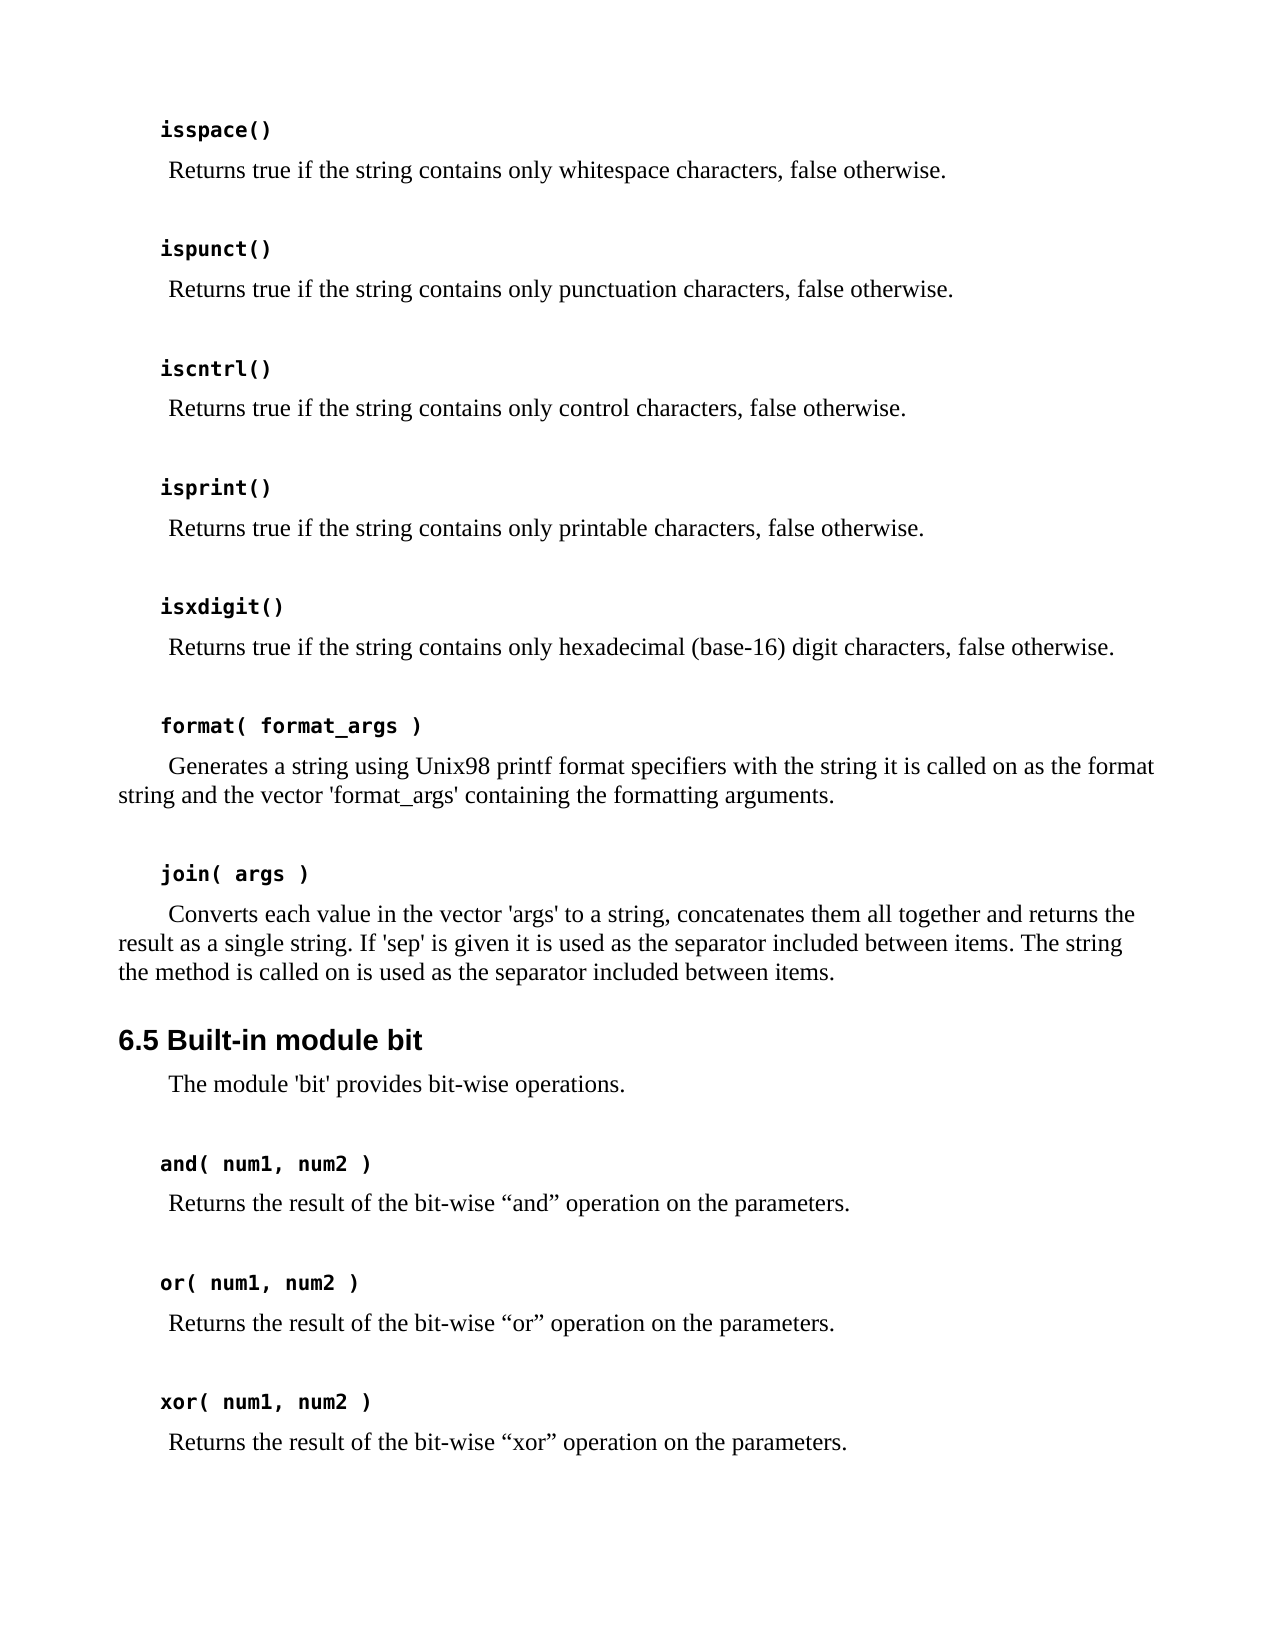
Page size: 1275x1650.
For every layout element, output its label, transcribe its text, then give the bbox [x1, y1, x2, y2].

text Returns the result of the bit-wise “xor” operation on the parameters. [118, 1427, 1157, 1456]
text join( args ) [118, 862, 1157, 887]
subtitle 6.5 Built-in module bit [118, 1023, 1157, 1057]
text format( format_args ) [118, 714, 1157, 739]
text Converts each value in the vector 'args' to a string, concatenates them all together and returns the result as a single string. If 'sep' is given it is used as the separator included between items. The string the method is called on is used as the separator included between items. [118, 899, 1157, 986]
text Returns the result of the bit-wise “or” operation on the parameters. [118, 1308, 1157, 1336]
text Returns true if the string contains only punctuation characters, false otherwise. [118, 274, 1157, 303]
text Returns the result of the bit-wise “and” operation on the parameters. [118, 1188, 1157, 1217]
text ispunct() [118, 237, 1157, 262]
text isspace() [118, 118, 1157, 142]
text Returns true if the string contains only control characters, false otherwise. [118, 393, 1157, 422]
text isprint() [118, 476, 1157, 500]
text iscntrl() [118, 357, 1157, 381]
text xor( num1, num2 ) [118, 1390, 1157, 1414]
text Returns true if the string contains only whitespace characters, false otherwise. [118, 155, 1157, 184]
text Generates a string using Unix98 printf format specifiers with the string it is called on as the format string and the vector 'format_args' containing the formatting arguments. [118, 751, 1157, 809]
text or( num1, num2 ) [118, 1271, 1157, 1295]
text Returns true if the string contains only hexadecimal (base-16) digit characters, false otherwise. [118, 632, 1157, 661]
text isxdigit() [118, 595, 1157, 619]
text The module 'bit' provides bit-wise operations. [118, 1069, 1157, 1098]
text Returns true if the string contains only printable characters, false otherwise. [118, 513, 1157, 541]
text and( num1, num2 ) [118, 1152, 1157, 1176]
